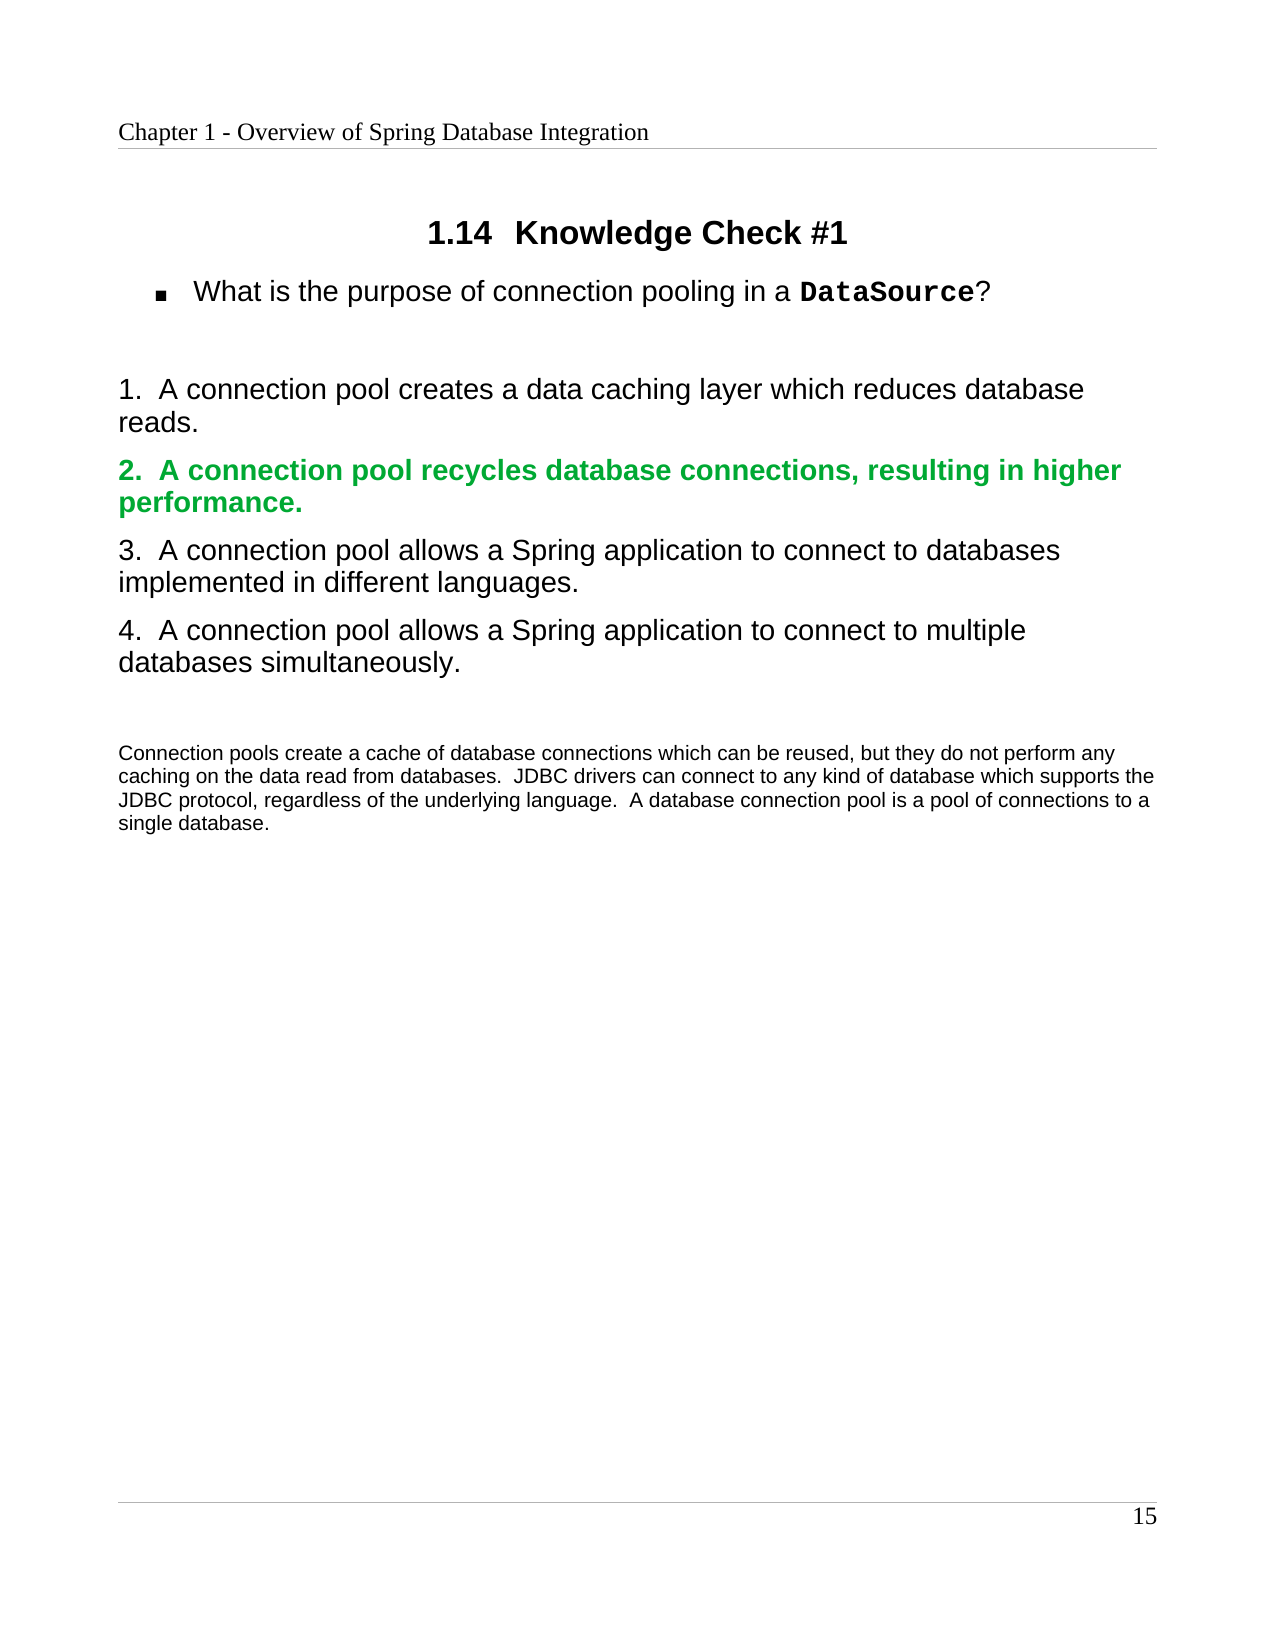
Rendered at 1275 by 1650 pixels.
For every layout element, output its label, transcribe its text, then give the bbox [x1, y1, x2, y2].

text Connection pools create a cache of database connections which can be reused, but they do not perform any caching on the data read from databases. JDBC drivers can connect to any kind of database which supports the JDBC protocol, regardless of the underlying language. A database connection pool is a pool of connections to a single database. [118, 742, 1157, 834]
list What is the purpose of connection pooling in a DataSource? [156, 275, 1157, 311]
text 4. A connection pool allows a Spring application to connect to multiple databases simultaneously. [118, 614, 1157, 679]
subtitle Knowledge Check #1 [118, 214, 1157, 251]
text 3. A connection pool allows a Spring application to connect to databases implemented in different languages. [118, 534, 1157, 599]
text 2. A connection pool recycles database connections, resulting in higher performance. [118, 453, 1157, 519]
text 1. A connection pool creates a data caching layer which reduces database reads. [118, 373, 1157, 438]
